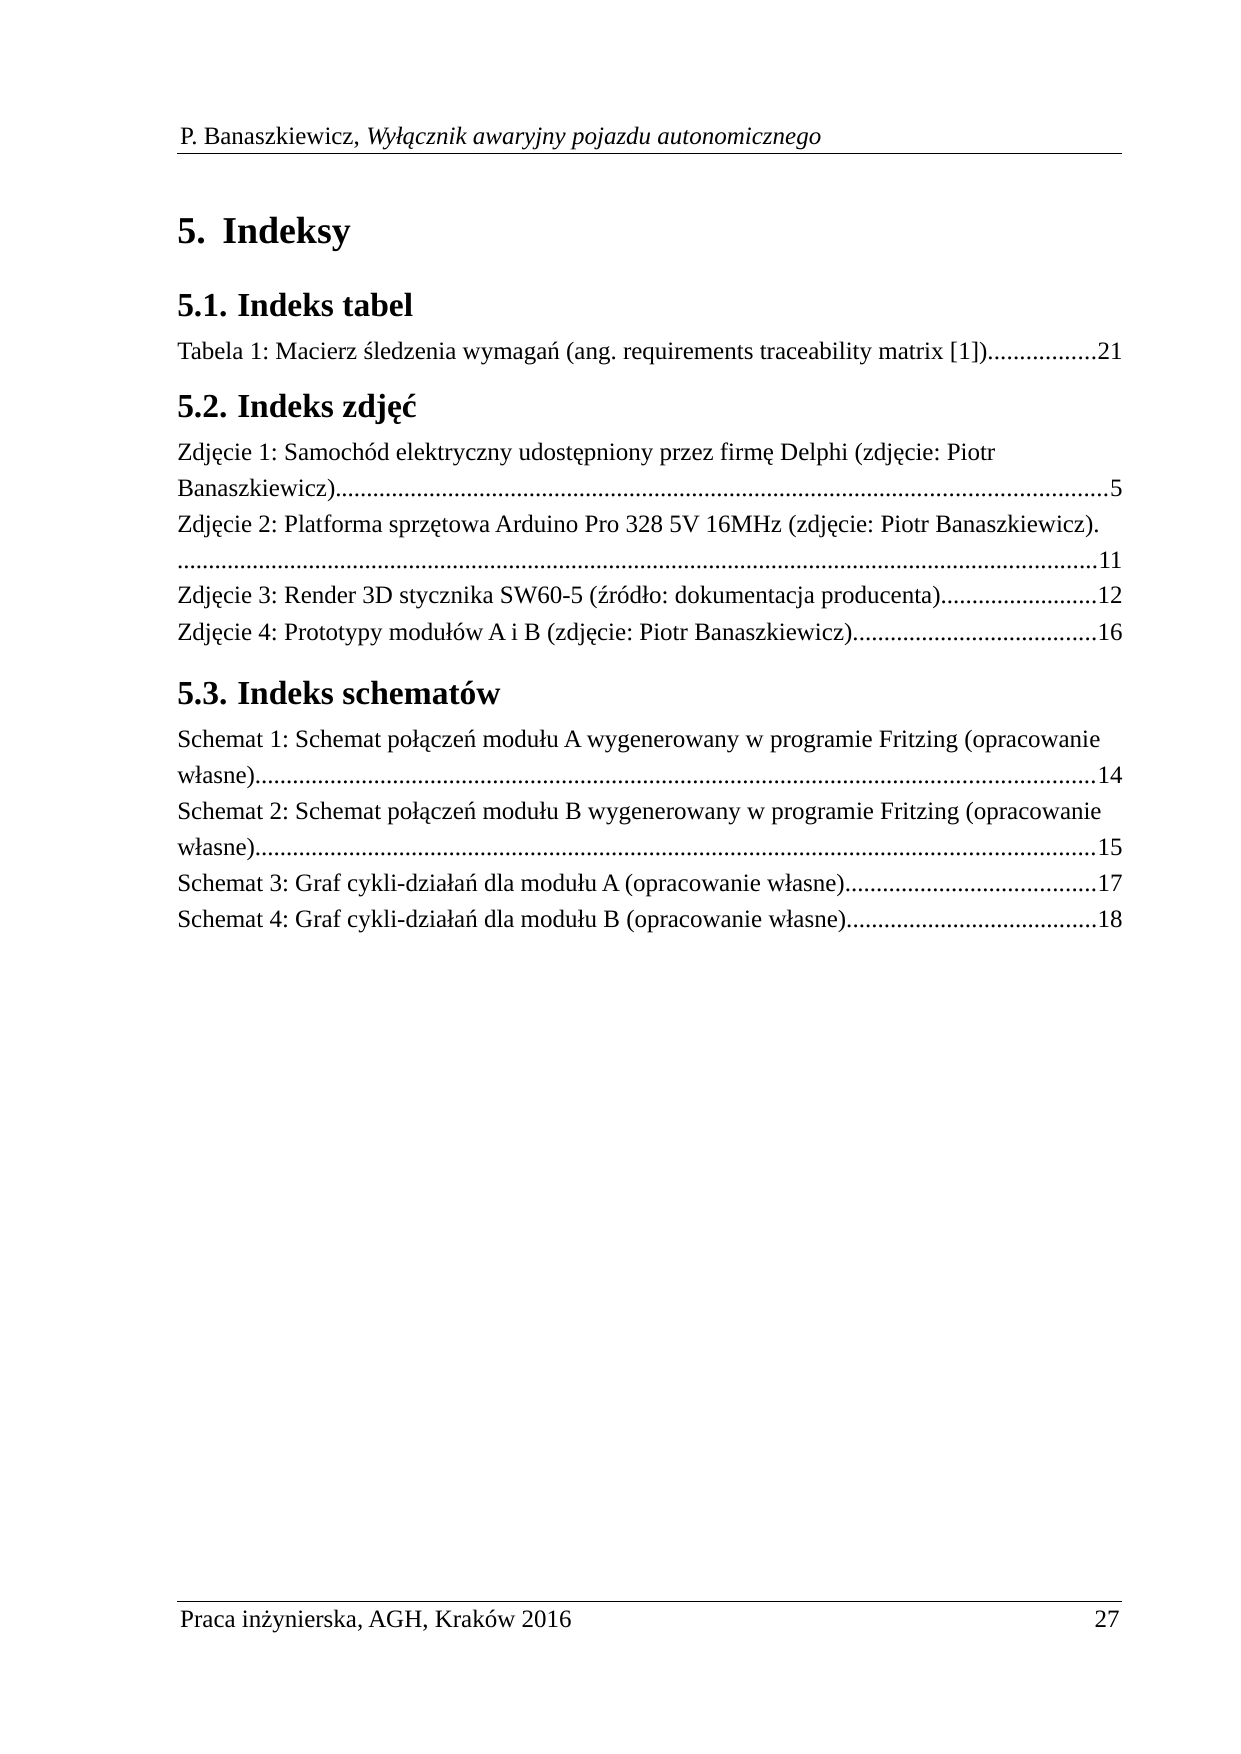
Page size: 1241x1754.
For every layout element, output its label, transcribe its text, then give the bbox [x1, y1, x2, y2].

text Tabela 1: Macierz śledzenia wymagań (ang. requirements traceability matrix [1]). 21 [177, 336, 1122, 365]
text Zdjęcie 3: Render 3D stycznika SW60-5 (źródło: dokumentacja producenta). 12 [177, 581, 1122, 609]
subtitle Indeks schematów [177, 673, 1122, 712]
text Schemat 2: Schemat połączeń modułu B wygenerowany w programie Fritzing (opracowanie własne). 15 [177, 796, 1122, 861]
text Schemat 1: Schemat połączeń modułu A wygenerowany w programie Fritzing (opracowanie własne). 14 [177, 724, 1122, 789]
text Zdjęcie 2: Platforma sprzętowa Arduino Pro 328 5V 16MHz (zdjęcie: Piotr Banaszkiewicz). 11 [177, 509, 1122, 573]
subtitle Indeks zdjęć [177, 386, 1122, 424]
text Schemat 4: Graf cykli-działań dla modułu B (opracowanie własne). 18 [177, 904, 1122, 933]
text Schemat 3: Graf cykli-działań dla modułu A (opracowanie własne). 17 [177, 868, 1122, 897]
subtitle Indeks tabel [177, 285, 1122, 324]
text Zdjęcie 1: Samochód elektryczny udostępniony przez firmę Delphi (zdjęcie: Piotr Banaszkiewicz). 5 [177, 437, 1122, 502]
subtitle Indeksy [177, 208, 1122, 252]
text Zdjęcie 4: Prototypy modułów A i B (zdjęcie: Piotr Banaszkiewicz). 16 [177, 617, 1122, 645]
